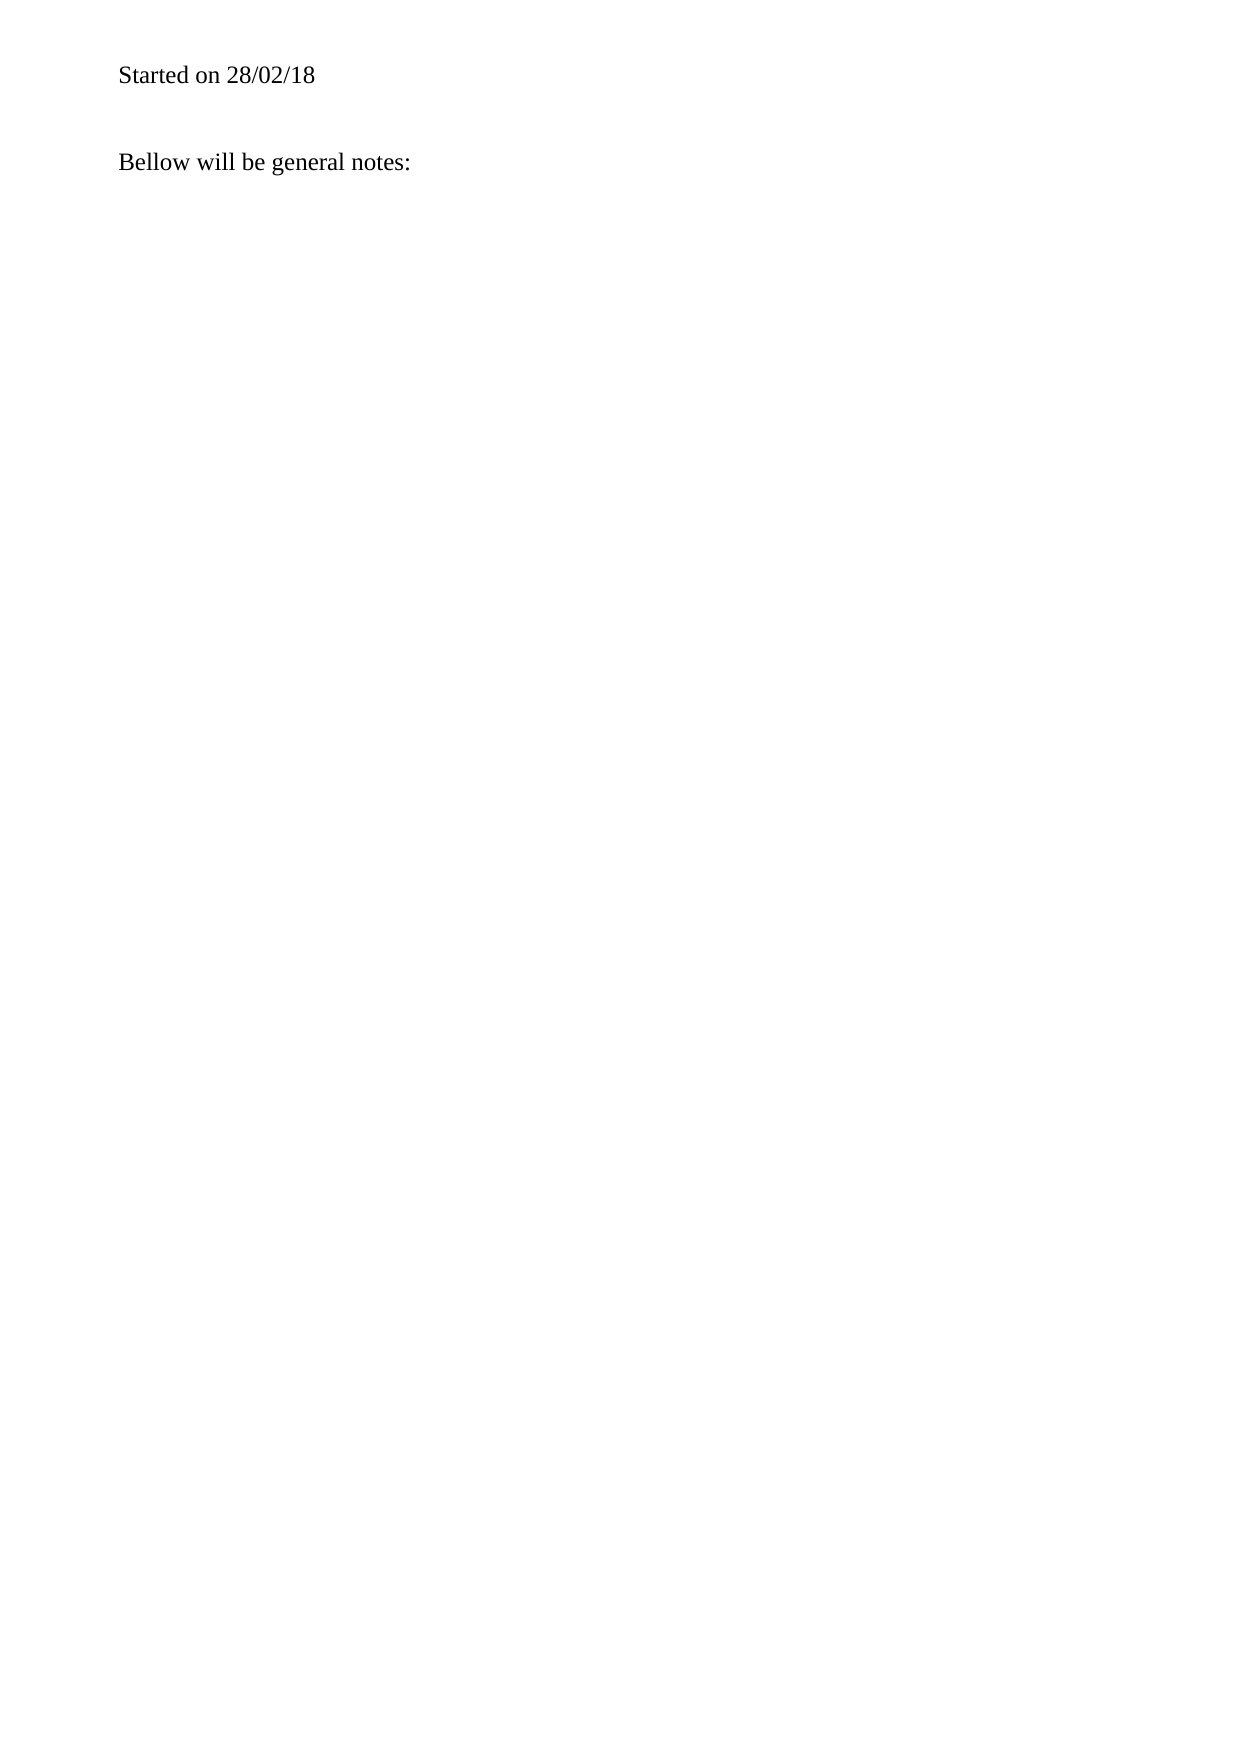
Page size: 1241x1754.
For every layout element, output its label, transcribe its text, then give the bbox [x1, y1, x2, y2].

text Bellow will be general notes: [118, 147, 1122, 175]
